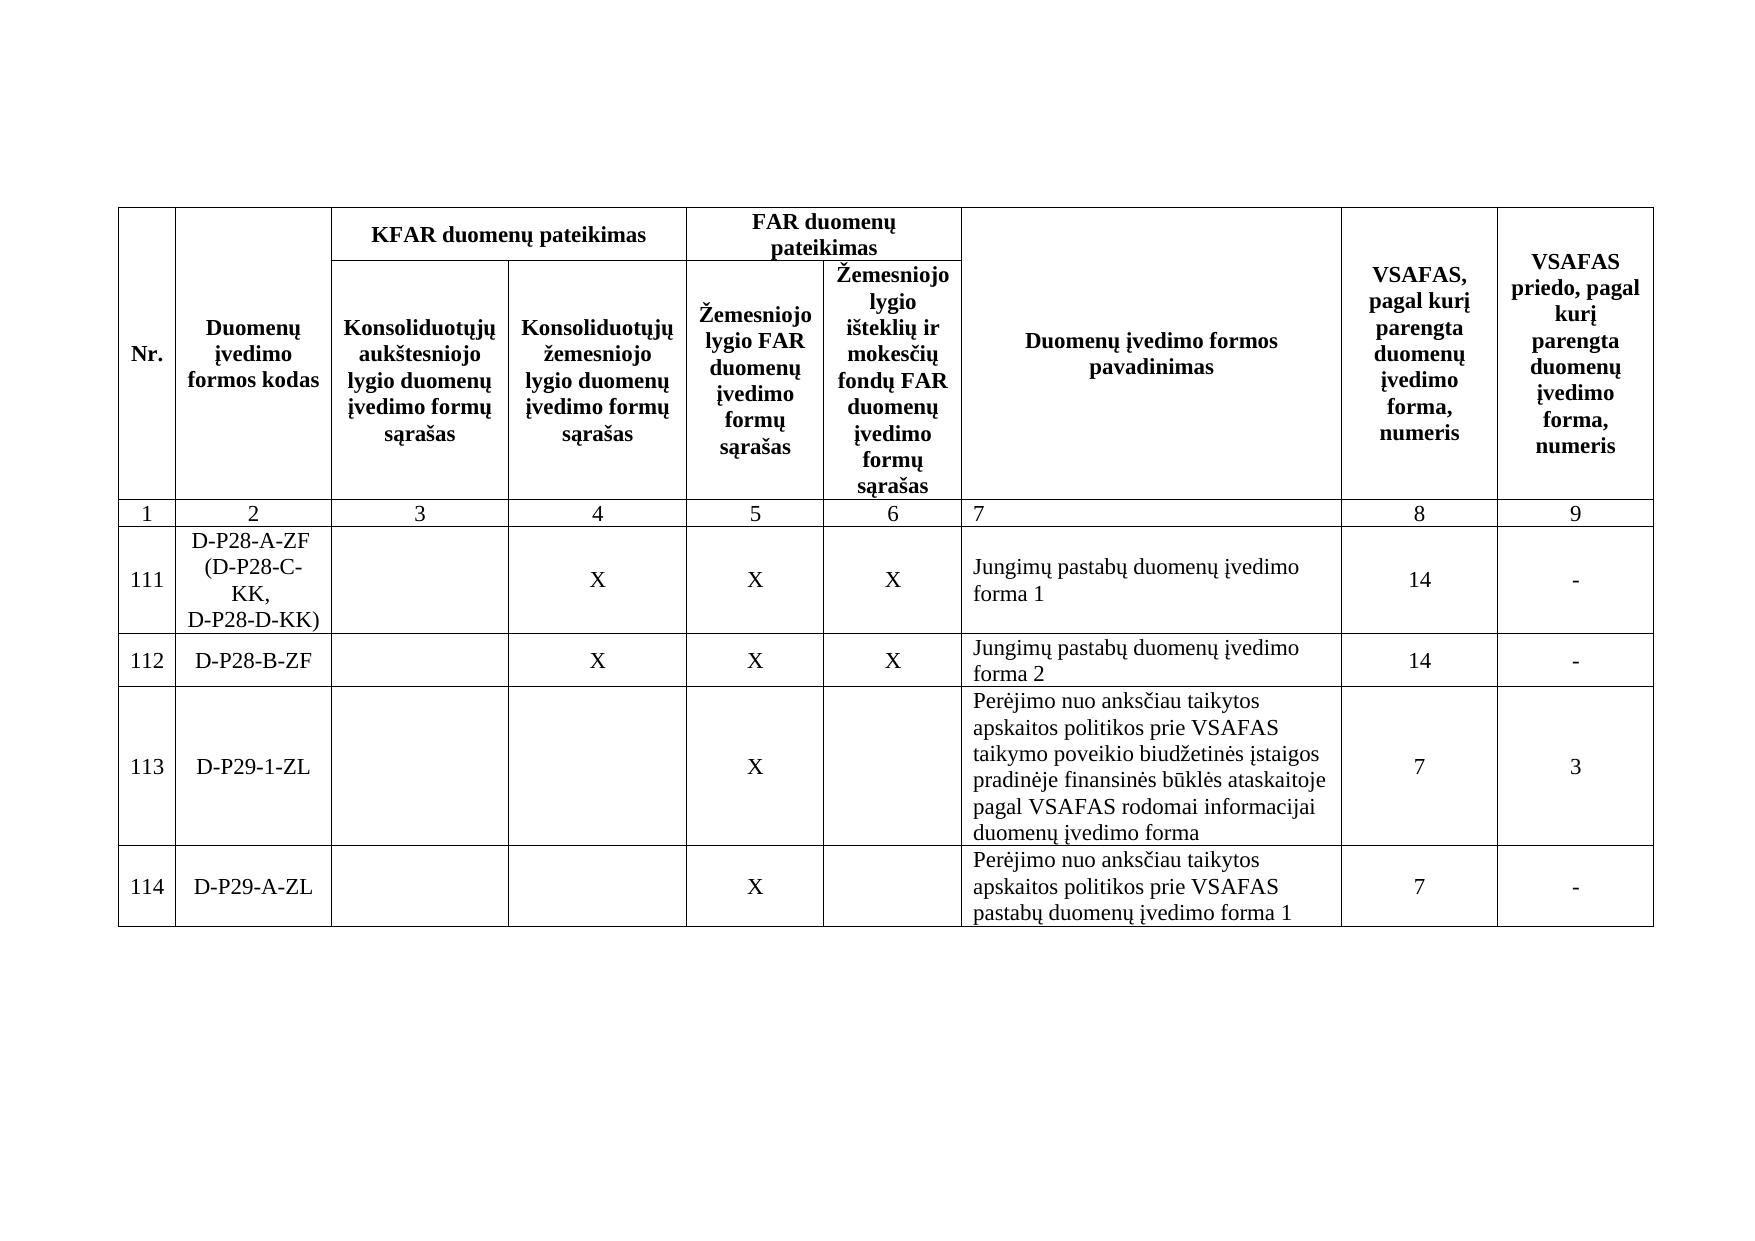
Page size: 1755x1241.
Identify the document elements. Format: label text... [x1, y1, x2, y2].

table_cell - [1498, 527, 1653, 632]
table_header Duomenų įvedimo formos kodas [176, 208, 331, 499]
table_cell 4 [509, 500, 686, 526]
table_cell Perėjimo nuo anksčiau taikytos apskaitos politikos prie VSAFAS taikymo poveikio biudžetinės įstaigos pradinėje finansinės būklės ataskaitoje pagal VSAFAS rodomai informacijai duomenų įvedimo forma [962, 687, 1341, 845]
table_cell X [509, 634, 686, 686]
table_cell 111 [119, 527, 175, 632]
table_cell 7 [1342, 687, 1497, 845]
table_cell 2 [176, 500, 331, 526]
table_cell Žemesniojo lygio išteklių ir mokesčių fondų FAR duomenų įvedimo formų sąrašas [824, 261, 961, 499]
table_cell 1 [119, 500, 175, 526]
table_cell 9 [1498, 500, 1653, 526]
table_cell [509, 846, 686, 926]
table_cell 114 [119, 846, 175, 926]
table_cell D-P29-A-ZL [176, 846, 331, 926]
table_cell 6 [824, 500, 961, 526]
table_cell 112 [119, 634, 175, 686]
table_cell 14 [1342, 527, 1497, 632]
table_cell 7 [1342, 846, 1497, 926]
table_cell D-P29-1-ZL [176, 687, 331, 845]
table_cell X [687, 634, 823, 686]
table_cell [824, 687, 961, 845]
table_cell [332, 846, 508, 926]
table_cell [332, 687, 508, 845]
table_cell 14 [1342, 634, 1497, 686]
table_cell 3 [1498, 687, 1653, 845]
table_cell 3 [332, 500, 508, 526]
table_header FAR duomenų pateikimas [687, 208, 961, 260]
table_cell X [687, 687, 823, 845]
table_header Nr. [119, 208, 175, 499]
table_cell - [1498, 634, 1653, 686]
table_cell X [824, 527, 961, 632]
table_cell - [1498, 846, 1653, 926]
table_cell Konsoliduotųjų aukštesniojo lygio duomenų įvedimo formų sąrašas [332, 261, 508, 499]
table_cell D-P28-B-ZF [176, 634, 331, 686]
table_cell Perėjimo nuo anksčiau taikytos apskaitos politikos prie VSAFAS pastabų duomenų įvedimo forma 1 [962, 846, 1341, 926]
table_cell X [687, 846, 823, 926]
table_cell D-P28-A-ZF (D-P28-C-KK, D-P28-D-KK) [176, 527, 331, 632]
table_cell X [509, 527, 686, 632]
table_cell [509, 687, 686, 845]
table_cell 8 [1342, 500, 1497, 526]
table_cell [824, 846, 961, 926]
table_cell Konsoliduotųjų žemesniojo lygio duomenų įvedimo formų sąrašas [509, 261, 686, 499]
table_cell Jungimų pastabų duomenų įvedimo forma 2 [962, 634, 1341, 686]
table_cell 5 [687, 500, 823, 526]
table_header Duomenų įvedimo formos pavadinimas [962, 208, 1341, 499]
table_cell 7 [962, 500, 1341, 526]
table_cell 113 [119, 687, 175, 845]
table_cell X [824, 634, 961, 686]
table_header KFAR duomenų pateikimas [332, 208, 686, 260]
table_cell [332, 527, 508, 632]
table_cell Žemesniojo lygio FAR duomenų įvedimo formų sąrašas [687, 261, 823, 499]
table_cell [332, 634, 508, 686]
table_header VSAFAS, pagal kurį parengta duomenų įvedimo forma, numeris [1342, 208, 1497, 499]
table_cell X [687, 527, 823, 632]
table_cell Jungimų pastabų duomenų įvedimo forma 1 [962, 527, 1341, 632]
table_header VSAFAS priedo, pagal kurį parengta duomenų įvedimo forma, numeris [1498, 208, 1653, 499]
